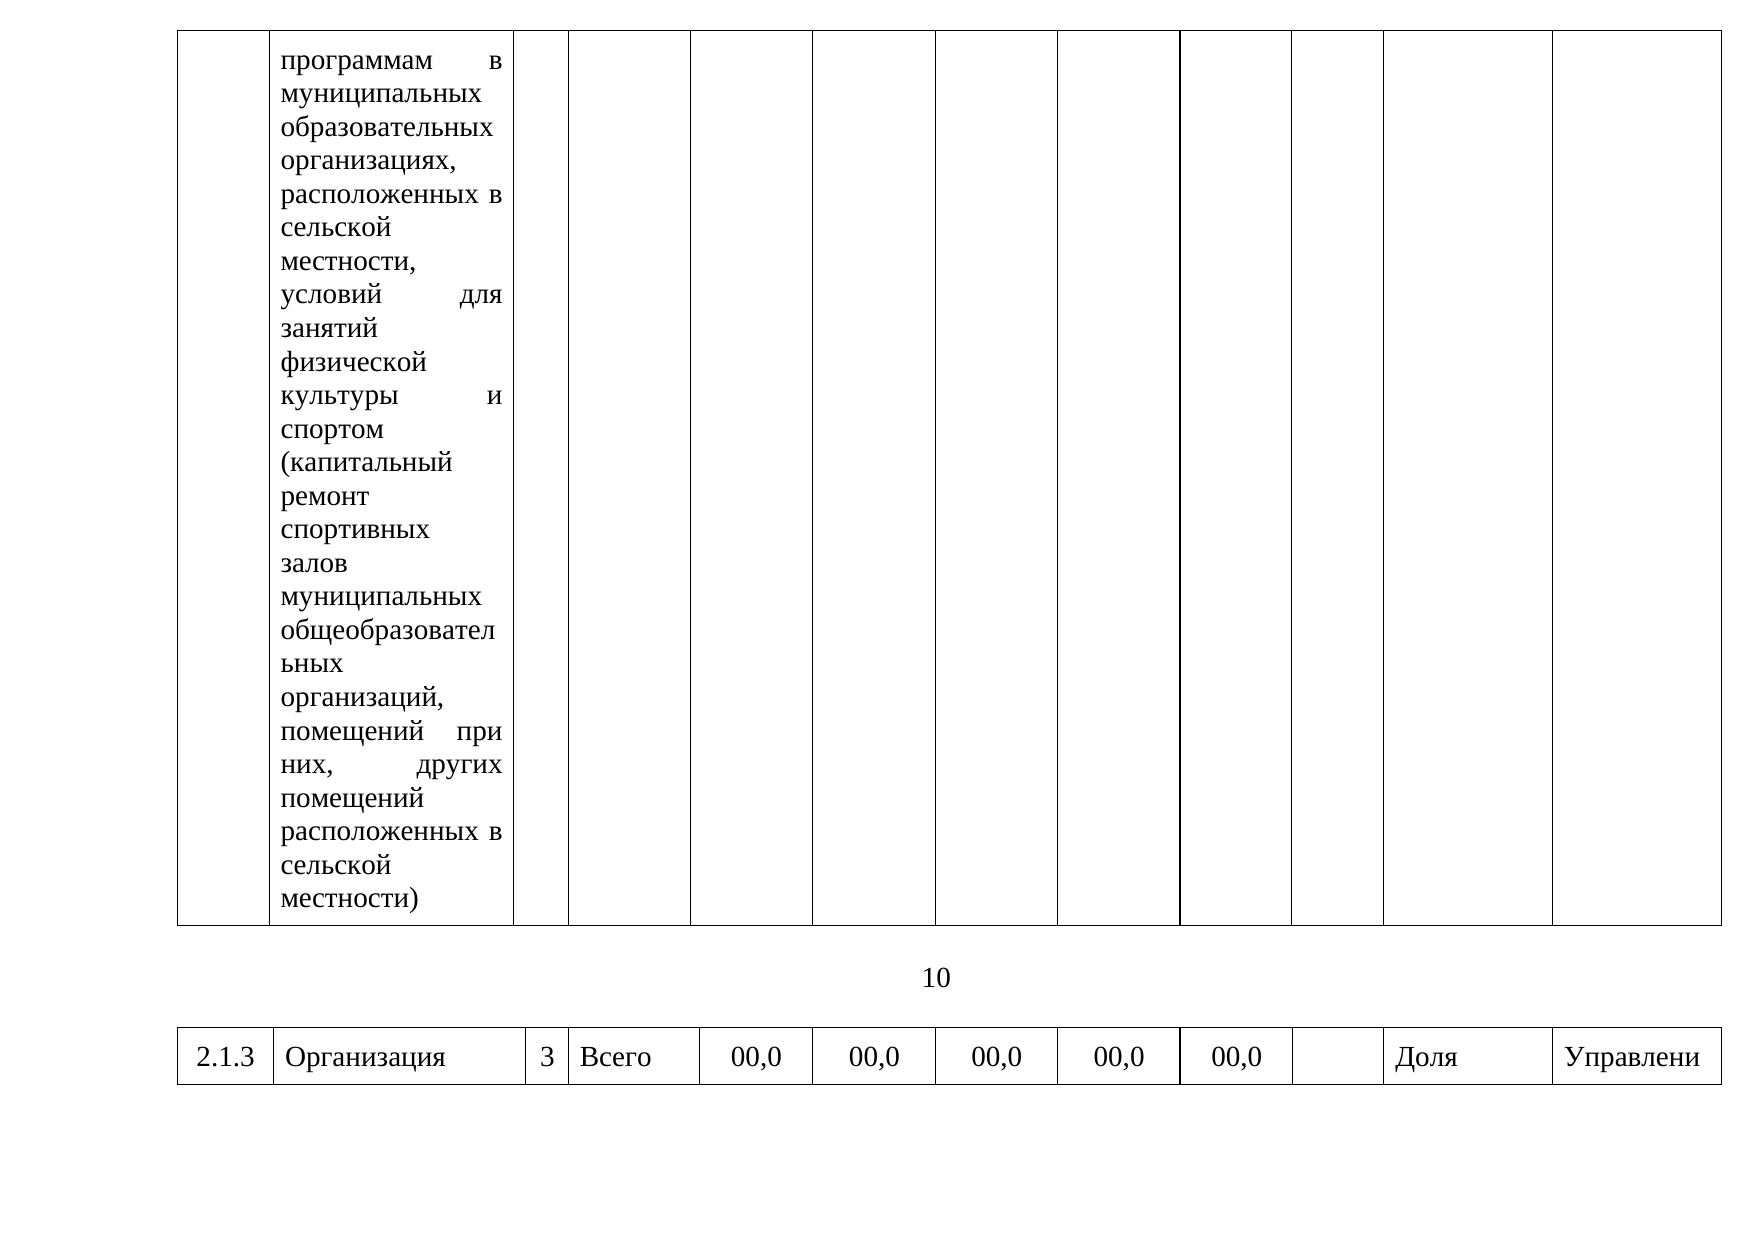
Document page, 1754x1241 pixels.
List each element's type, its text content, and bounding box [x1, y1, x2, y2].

table_header Управлени [1553, 1028, 1721, 1084]
table_header 00,0 [1058, 1028, 1179, 1084]
table_header Всего [569, 1028, 699, 1084]
table_header 00,0 [1181, 1028, 1292, 1084]
table_header 00,0 [813, 1028, 935, 1084]
table_header [813, 31, 935, 925]
table_header 2.1.3 [178, 1028, 273, 1084]
table_header 00,0 [936, 1028, 1057, 1084]
table_header [178, 31, 269, 925]
table_header [1058, 31, 1179, 925]
table_header [514, 31, 568, 925]
table_header [1384, 31, 1552, 925]
table_header [1181, 31, 1291, 925]
table_header [1293, 1028, 1383, 1084]
table_header 3 [526, 1028, 568, 1084]
text 10 [177, 960, 1695, 993]
table_header Доля [1384, 1028, 1552, 1084]
table_header [1553, 31, 1721, 925]
table_header программам в муниципаль­ных образовательных организациях, расположенных в сельской местности, условий для занятий физической культуры и спортом (капитальный ремонт спортивных залов муниципальных общеобразовательных организаций, помещений при них, других помещений расположенных в сельской местности) [270, 31, 513, 925]
table_header Организация [274, 1028, 525, 1084]
table_header 00,0 [700, 1028, 812, 1084]
table_header [1292, 31, 1383, 925]
table_header [936, 31, 1057, 925]
table_header [691, 31, 812, 925]
table_header [569, 31, 690, 925]
